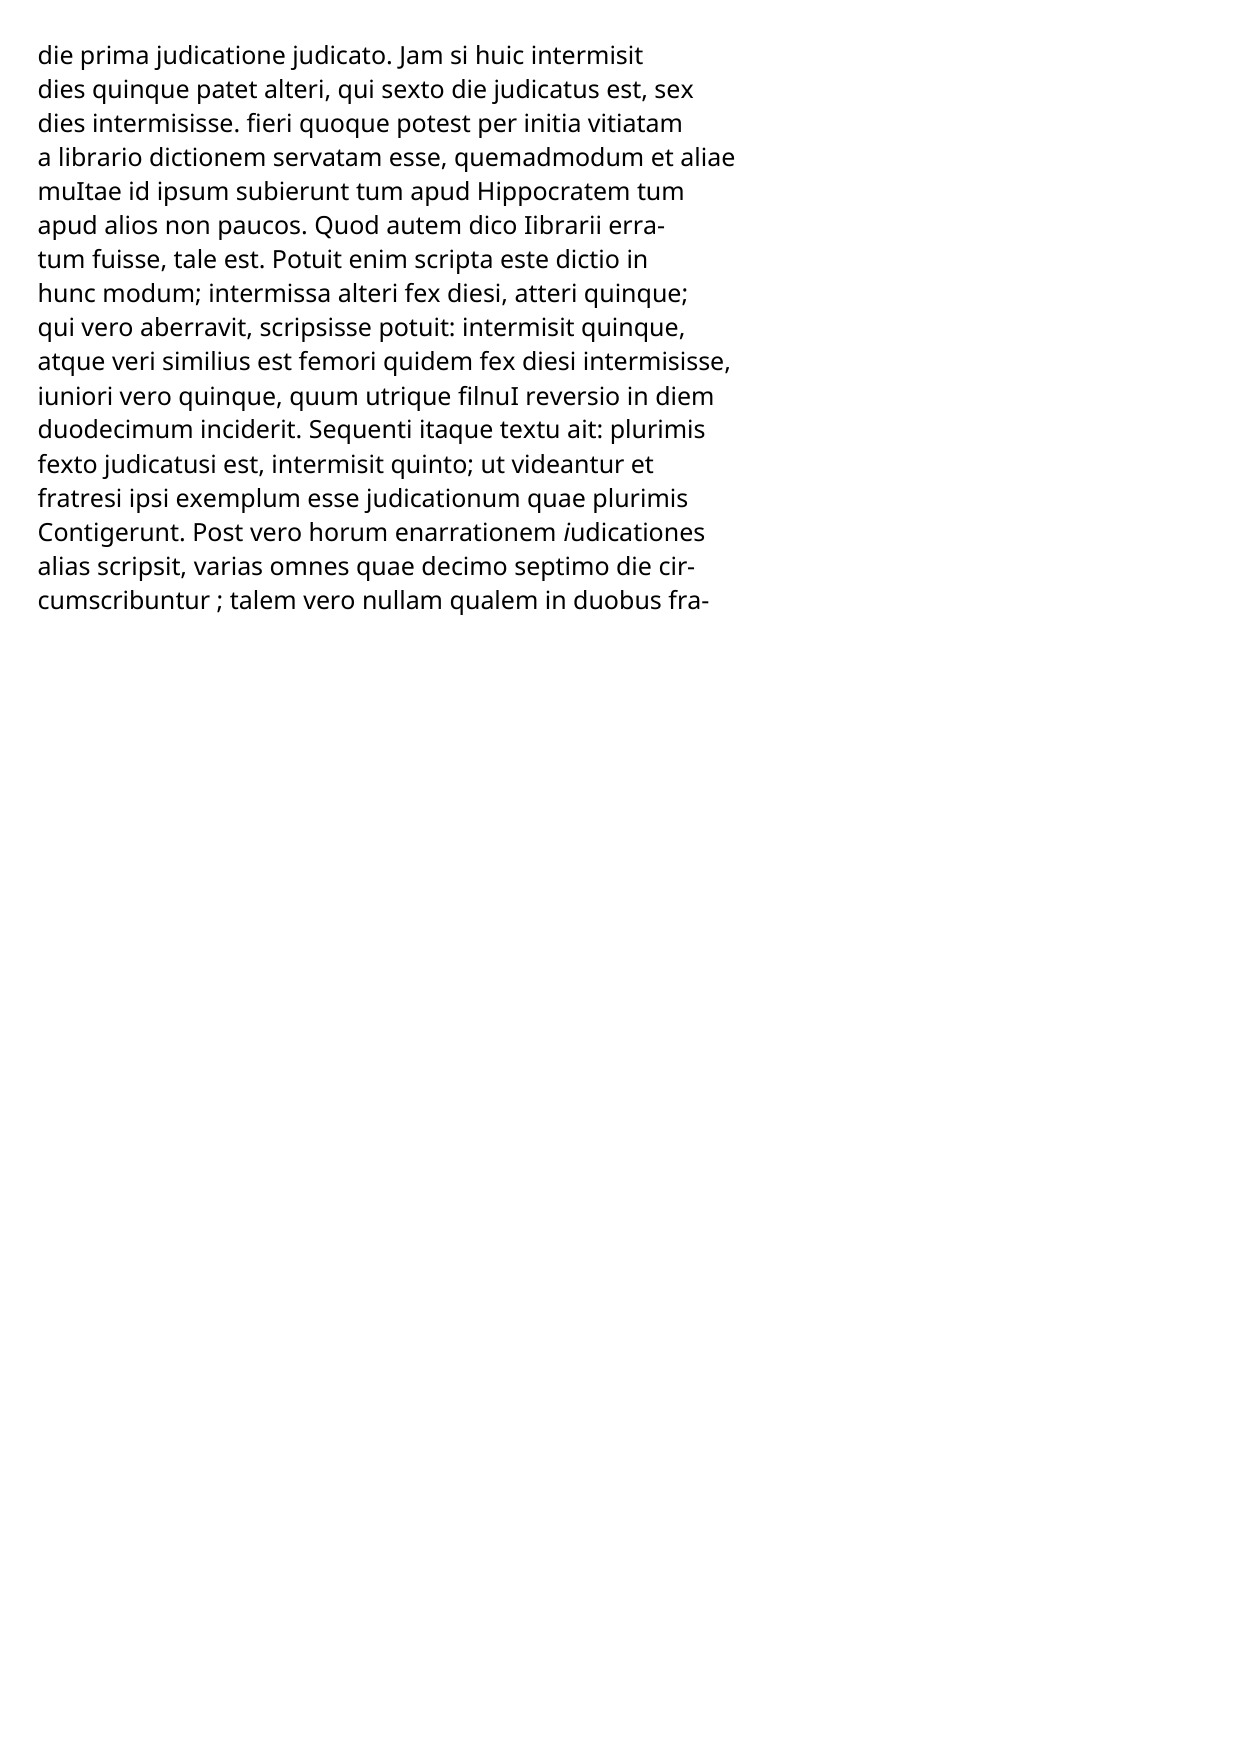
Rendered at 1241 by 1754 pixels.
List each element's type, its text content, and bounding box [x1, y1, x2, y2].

text die prima judicatione judicato. Jam si huic intermisit dies quinque patet alteri, qui sexto die judicatus est, sex dies intermisisse. fieri quoque potest per initia vitiatam a librario dictionem servatam esse, quemadmodum et aliae muItae id ipsum subierunt tum apud Hippocratem tum apud alios non paucos. Quod autem dico Iibrarii erra- tum fuisse, tale est. Potuit enim scripta este dictio in hunc modum; intermissa alteri fex diesi, atteri quinque; qui vero aberravit, scripsisse potuit: intermisit quinque, atque veri similius est femori quidem fex diesi intermisisse, iuniori vero quinque, quum utrique filnuI reversio in diem duodecimum inciderit. Sequenti itaque textu ait: plurimis fexto judicatusi est, intermisit quinto; ut videantur et fratresi ipsi exemplum esse judicationum quae plurimis Contigerunt. Post vero horum enarrationem iudicationes alias scripsit, varias omnes quae decimo septimo die cir- cumscribuntur ; talem vero nullam qualem in duobus fra- [37, 37, 1203, 617]
